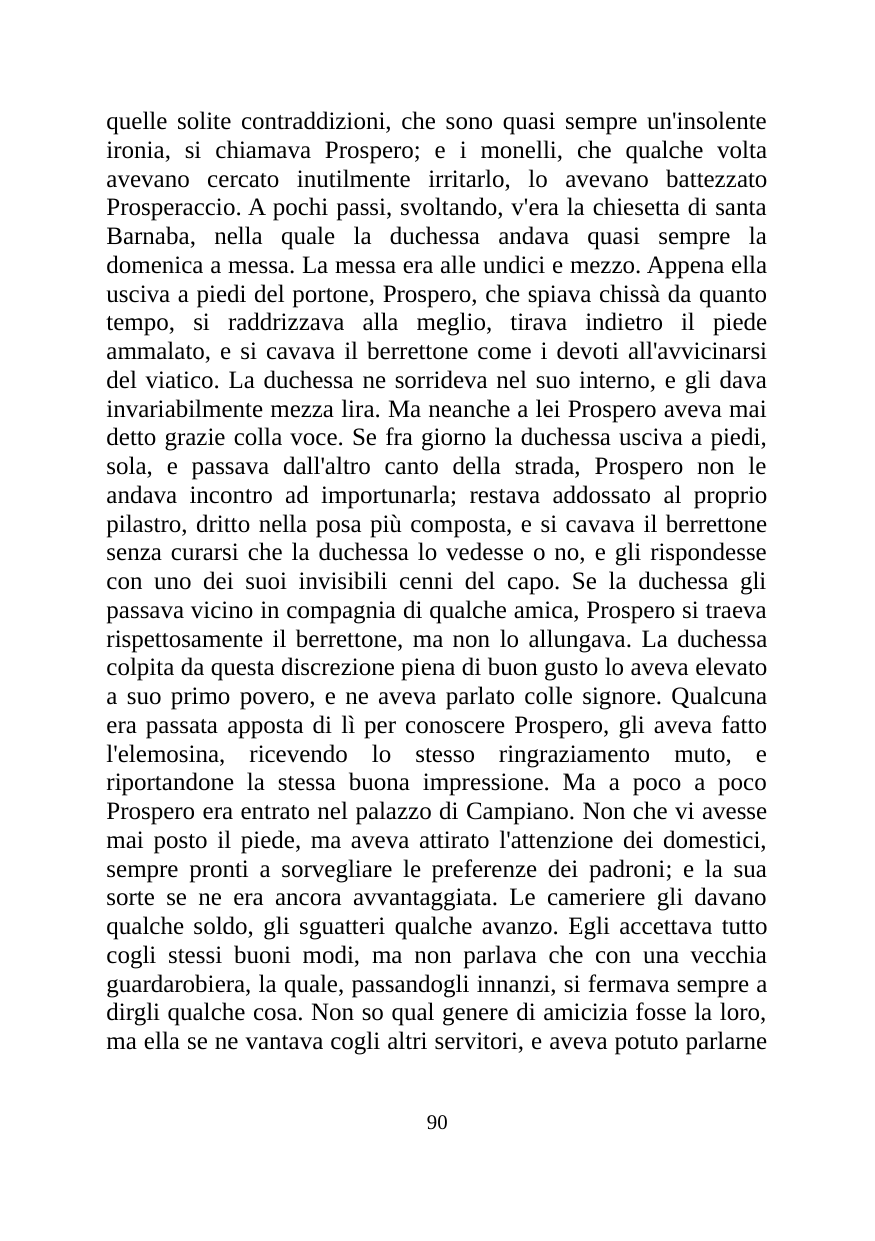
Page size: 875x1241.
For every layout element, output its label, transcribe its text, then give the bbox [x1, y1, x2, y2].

text quelle solite contraddizioni, che sono quasi sempre un'insolente ironia, si chiamava Prospero; e i monelli, che qualche volta avevano cercato inutilmente irritarlo, lo avevano battezzato Prosperaccio. A pochi passi, svoltando, v'era la chiesetta di santa Barnaba, nella quale la duchessa andava quasi sempre la domenica a messa. La messa era alle undici e mezzo. Appena ella usciva a piedi del portone, Prospero, che spiava chissà da quanto tempo, si raddrizzava alla meglio, tirava indietro il piede ammalato, e si cavava il berrettone come i devoti all'avvicinarsi del viatico. La duchessa ne sorrideva nel suo interno, e gli dava invariabilmente mezza lira. Ma neanche a lei Prospero aveva mai detto grazie colla voce. Se fra giorno la duchessa usciva a piedi, sola, e passava dall'altro canto della strada, Prospero non le andava incontro ad importunarla; restava addossato al proprio pilastro, dritto nella posa più composta, e si cavava il berrettone senza curarsi che la duchessa lo vedesse o no, e gli rispondesse con uno dei suoi invisibili cenni del capo. Se la duchessa gli passava vicino in compagnia di qualche amica, Prospero si traeva rispettosamente il berrettone, ma non lo allungava. La duchessa colpita da questa discrezione piena di buon gusto lo aveva elevato a suo primo povero, e ne aveva parlato colle signore. Qualcuna era passata apposta di lì per conoscere Prospero, gli aveva fatto l'elemosina, ricevendo lo stesso ringraziamento muto, e riportandone la stessa buona impressione. Ma a poco a poco Prospero era entrato nel palazzo di Campiano. Non che vi avesse mai posto il piede, ma aveva attirato l'attenzione dei domestici, sempre pronti a sorvegliare le preferenze dei padroni; e la sua sorte se ne era ancora avvantaggiata. Le cameriere gli davano qualche soldo, gli sguatteri qualche avanzo. Egli accettava tutto cogli stessi buoni modi, ma non parlava che con una vecchia guardarobiera, la quale, passandogli innanzi, si fermava sempre a dirgli qualche cosa. Non so qual genere di amicizia fosse la loro, ma ella se ne vantava cogli altri servitori, e aveva potuto parlarne [106, 106, 768, 1055]
